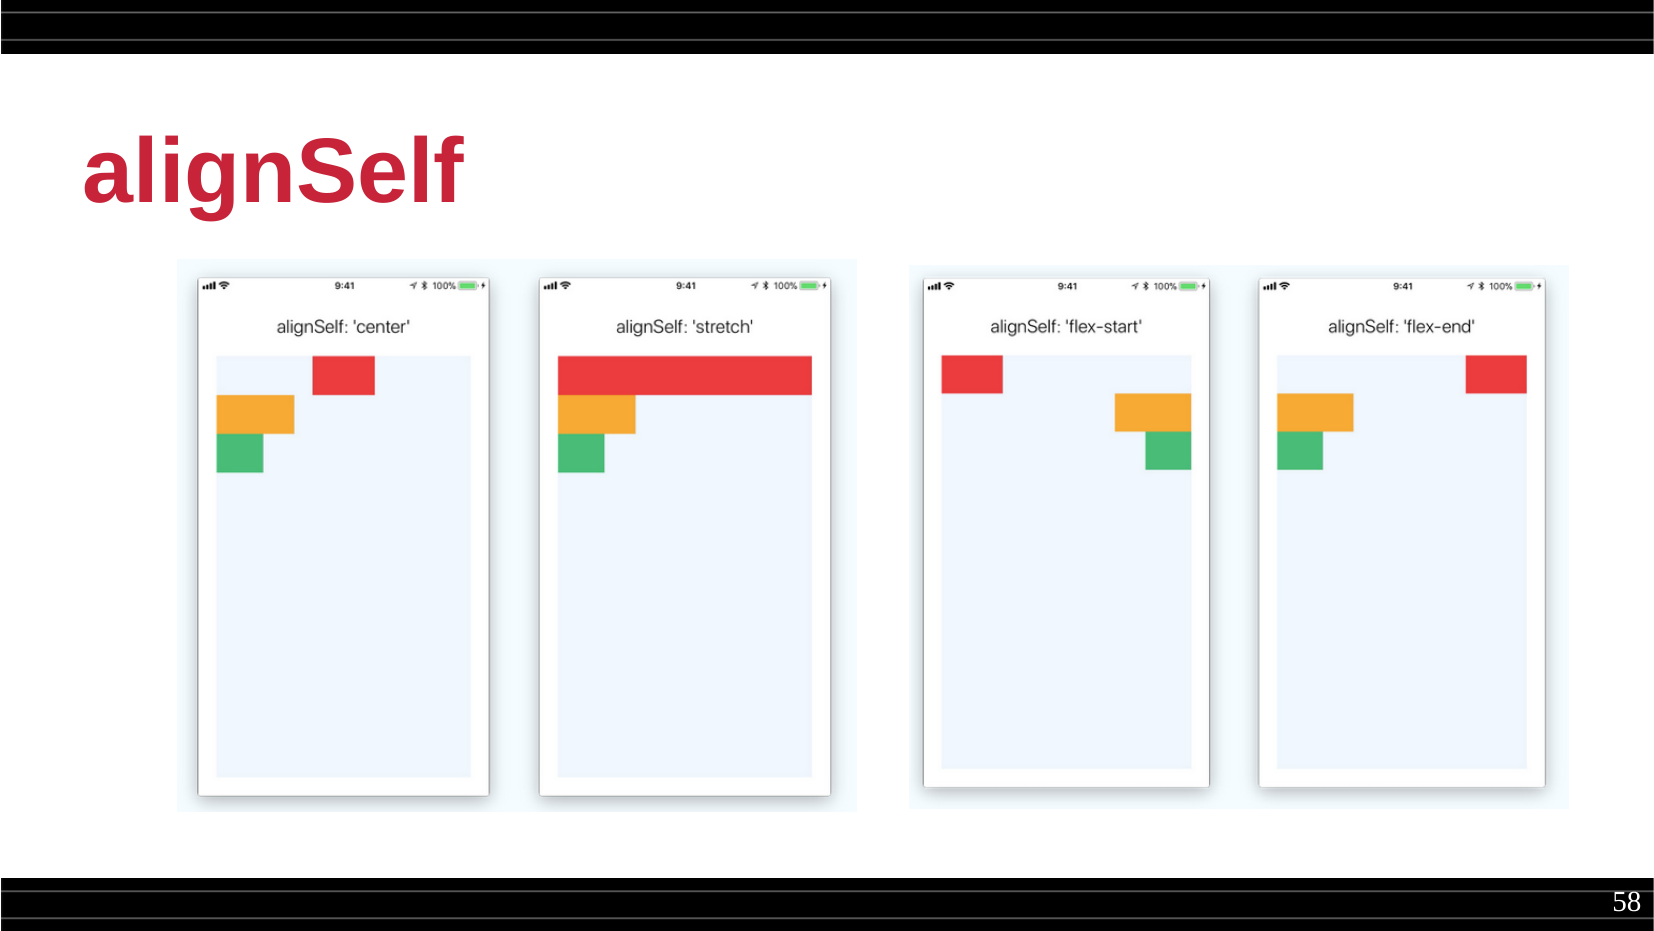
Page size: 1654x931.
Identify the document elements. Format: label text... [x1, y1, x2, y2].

picture [1, 878, 1654, 931]
picture [909, 265, 1569, 810]
picture [177, 259, 857, 812]
picture [1, 0, 1654, 54]
title alignSelf [82, 92, 1571, 249]
